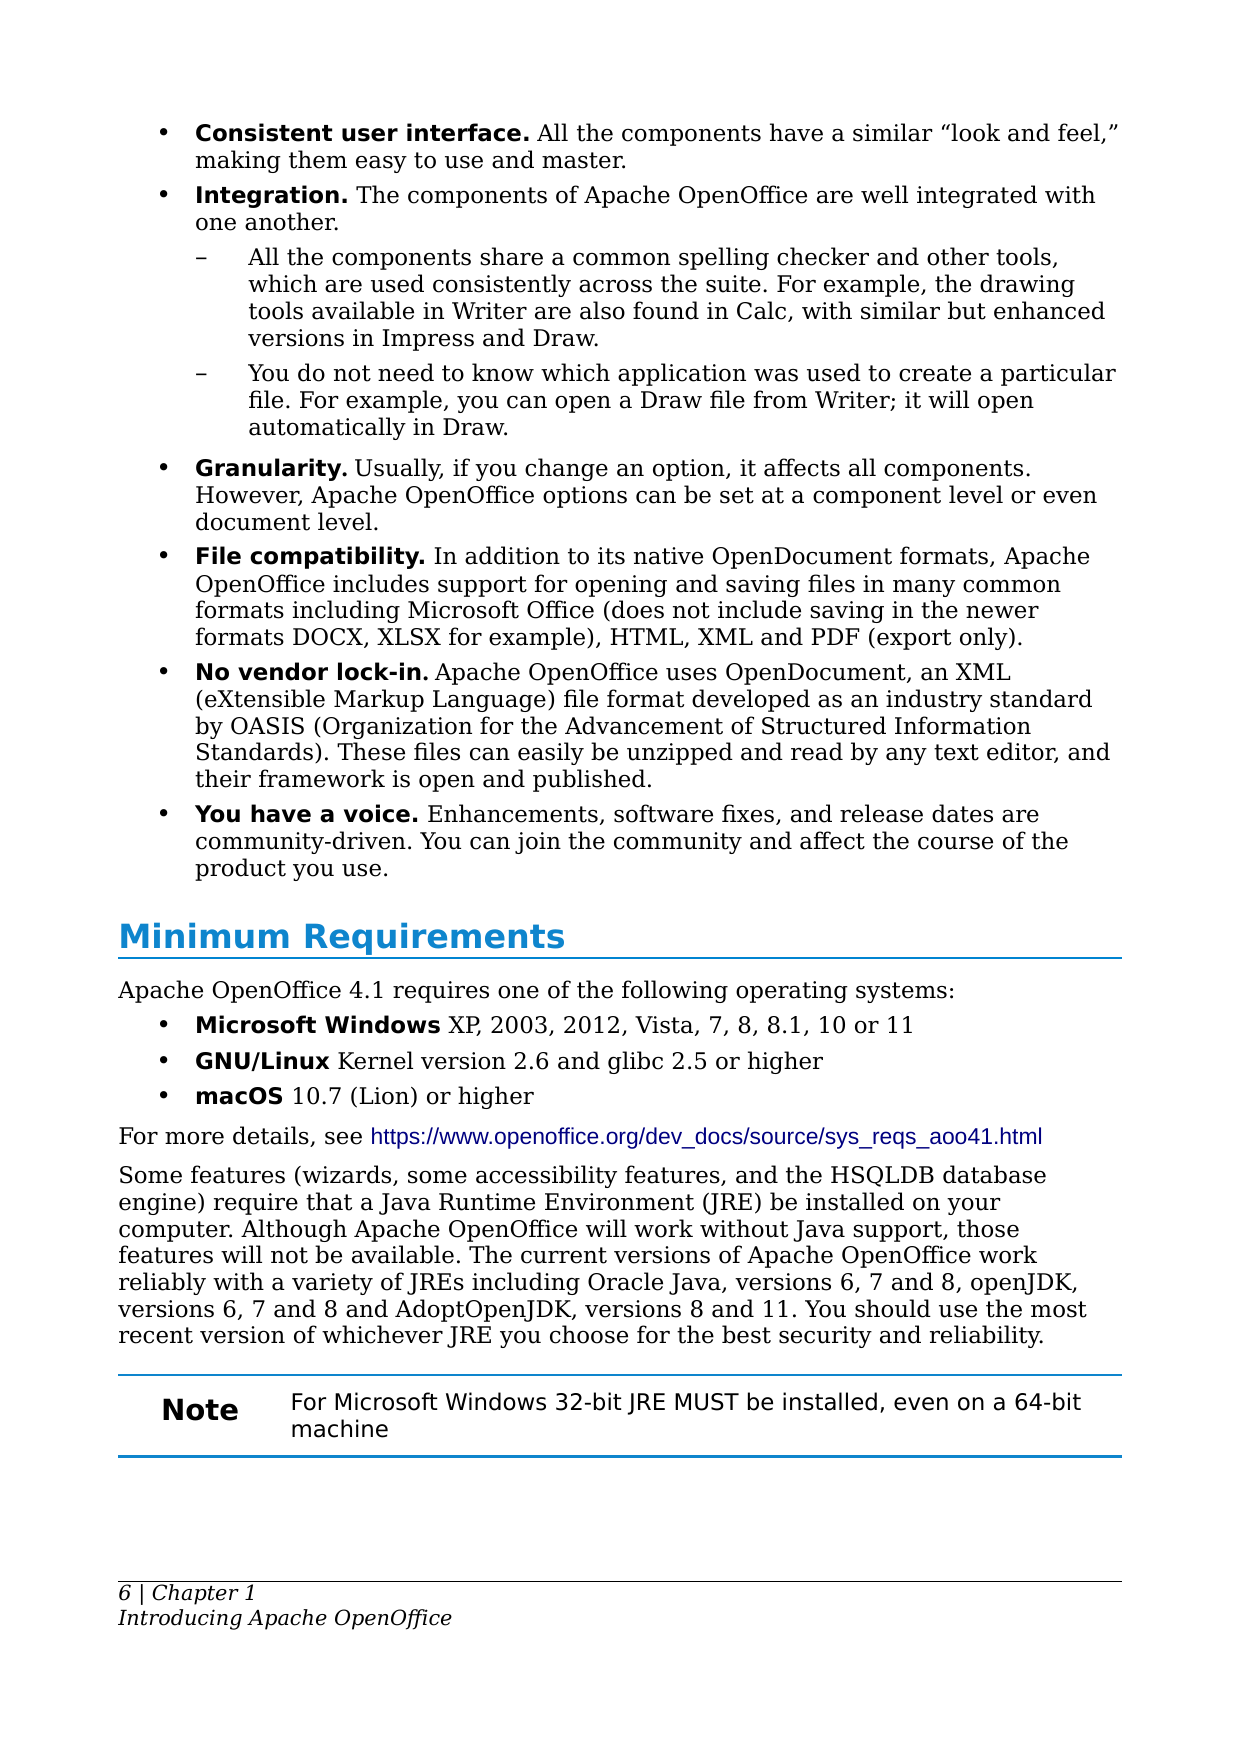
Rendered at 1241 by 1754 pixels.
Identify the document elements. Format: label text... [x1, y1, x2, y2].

list Apache OpenOffice 4.1 requires one of the following operating systems: [118, 977, 1122, 1004]
list Granularity. Usually, if you change an option, it affects all components. However, Apache OpenOffice options can be set at a component level or even document level. [156, 453, 1122, 535]
list You have a voice. Enhancements, software fixes, and release dates are community-driven. You can join the community and affect the course of the product you use. [156, 799, 1122, 882]
subtitle Minimum Requirements [118, 918, 1122, 957]
list Consistent user interface. All the components have a similar “look and feel,” making them easy to use and master. [156, 118, 1122, 174]
text For more details, see https://www.openoffice.org/dev_docs/source/sys_reqs_aoo41.html [118, 1123, 1122, 1150]
table_header For Microsoft Windows 32-bit JRE MUST be installed, even on a 64-bit machine [281, 1376, 1122, 1455]
list macOS 10.7 (Lion) or higher [156, 1081, 1122, 1111]
list All the components share a common spelling checker and other tools, which are used consistently across the suite. For example, the drawing tools available in Writer are also found in Calc, with similar but enhanced versions in Impress and Draw. [195, 242, 1122, 352]
list You do not need to know which application was used to create a particular file. For example, you can open a Draw file from Writer; it will open automatically in Draw. [195, 358, 1122, 440]
text Some features (wizards, some accessibility features, and the HSQLDB database engine) require that a Java Runtime Environment (JRE) be installed on your computer. Although Apache OpenOffice will work without Java support, those features will not be available. The current versions of Apache OpenOffice work reliably with a variety of JREs including Oracle Java, versions 6, 7 and 8, openJDK, versions 6, 7 and 8 and AdoptOpenJDK, versions 8 and 11. You should use the most recent version of whichever JRE you choose for the best security and reliability. [118, 1162, 1122, 1349]
list Integration. The components of Apache OpenOffice are well integrated with one another. [156, 180, 1122, 236]
list Microsoft Windows XP, 2003, 2012, Vista, 7, 8, 8.1, 10 or 11 [156, 1011, 1122, 1040]
list GNU/Linux Kernel version 2.6 and glibc 2.5 or higher [156, 1046, 1122, 1075]
table_header Note [118, 1376, 281, 1455]
list File compatibility. In addition to its native OpenDocument formats, Apache OpenOffice includes support for opening and saving files in many common formats including Microsoft Office (does not include saving in the newer formats DOCX, XLSX for example), HTML, XML and PDF (export only). [156, 542, 1122, 651]
list No vendor lock-in. Apache OpenOffice uses OpenDocument, an XML (eXtensible Markup Language) file format developed as an industry standard by OASIS (Organization for the Advancement of Structured Information Standards). These files can easily be unzipped and read by any text editor, and their framework is open and published. [156, 657, 1122, 793]
